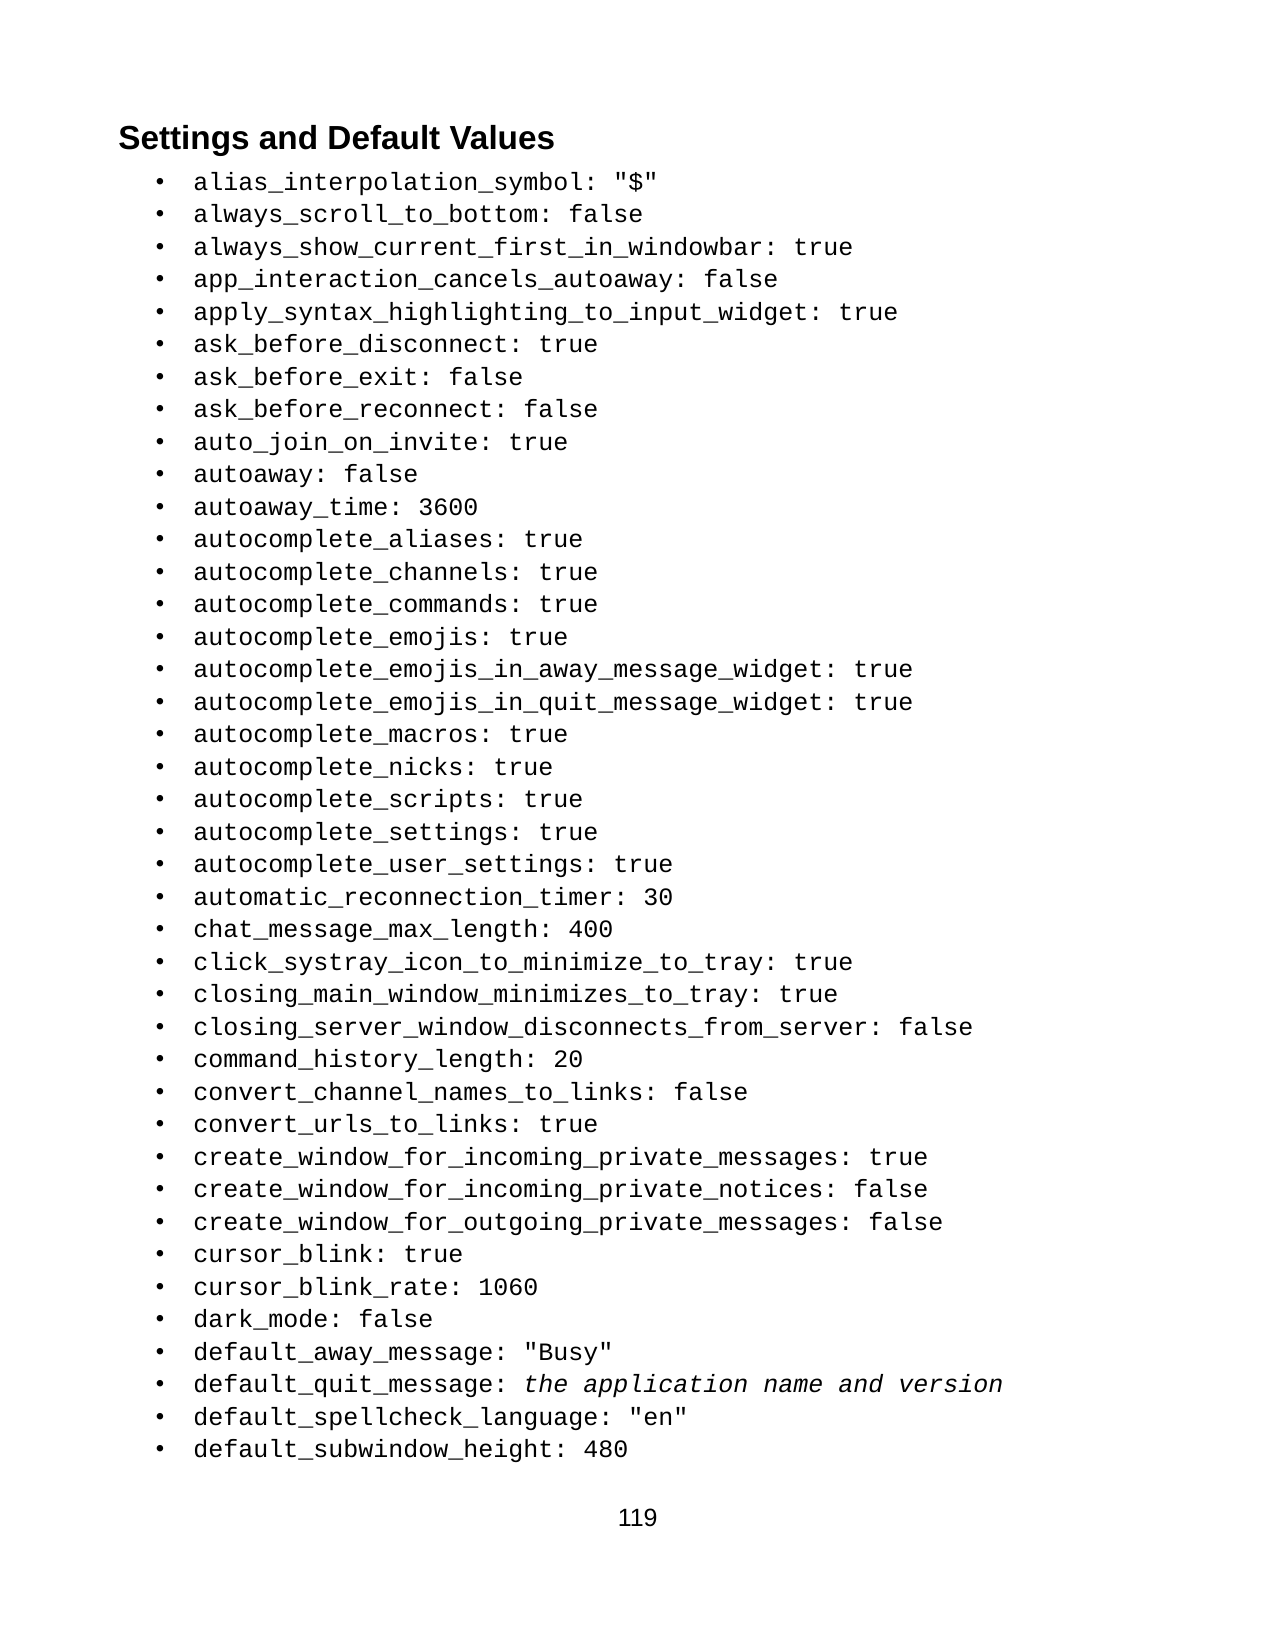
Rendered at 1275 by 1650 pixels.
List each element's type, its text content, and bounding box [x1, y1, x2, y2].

list autocomplete_emojis_in_quit_message_widget: true [156, 689, 1157, 717]
list apply_syntax_highlighting_to_input_widget: true [156, 299, 1157, 327]
list command_history_length: 20 [156, 1047, 1157, 1075]
list click_systray_icon_to_minimize_to_tray: true [156, 949, 1157, 977]
list always_scroll_to_bottom: false [156, 202, 1157, 230]
list auto_join_on_invite: true [156, 429, 1157, 457]
list default_spellcheck_language: "en" [156, 1404, 1157, 1432]
list autoaway_time: 3600 [156, 494, 1157, 522]
list ask_before_reconnect: false [156, 397, 1157, 425]
list default_away_message: "Busy" [156, 1339, 1157, 1367]
list autocomplete_channels: true [156, 559, 1157, 587]
list automatic_reconnection_timer: 30 [156, 884, 1157, 912]
list create_window_for_outgoing_private_messages: false [156, 1209, 1157, 1237]
list closing_main_window_minimizes_to_tray: true [156, 982, 1157, 1010]
list cursor_blink: true [156, 1242, 1157, 1270]
list default_quit_message: the application name and version [156, 1372, 1157, 1400]
list autocomplete_nicks: true [156, 754, 1157, 782]
subtitle Settings and Default Values [118, 118, 1157, 157]
list closing_server_window_disconnects_from_server: false [156, 1014, 1157, 1042]
list create_window_for_incoming_private_notices: false [156, 1177, 1157, 1205]
list alias_interpolation_symbol: "$" [156, 169, 1157, 197]
list always_show_current_first_in_windowbar: true [156, 234, 1157, 262]
list app_interaction_cancels_autoaway: false [156, 267, 1157, 295]
list default_subwindow_height: 480 [156, 1437, 1157, 1465]
list autocomplete_aliases: true [156, 527, 1157, 555]
list autocomplete_emojis_in_away_message_widget: true [156, 657, 1157, 685]
list autoaway: false [156, 462, 1157, 490]
list autocomplete_commands: true [156, 592, 1157, 620]
list dark_mode: false [156, 1307, 1157, 1335]
list ask_before_exit: false [156, 364, 1157, 392]
list cursor_blink_rate: 1060 [156, 1274, 1157, 1302]
list convert_channel_names_to_links: false [156, 1079, 1157, 1107]
list autocomplete_scripts: true [156, 787, 1157, 815]
list convert_urls_to_links: true [156, 1112, 1157, 1140]
list create_window_for_incoming_private_messages: true [156, 1144, 1157, 1172]
list ask_before_disconnect: true [156, 332, 1157, 360]
list autocomplete_settings: true [156, 819, 1157, 847]
list chat_message_max_length: 400 [156, 917, 1157, 945]
list autocomplete_emojis: true [156, 624, 1157, 652]
list autocomplete_macros: true [156, 722, 1157, 750]
list autocomplete_user_settings: true [156, 852, 1157, 880]
